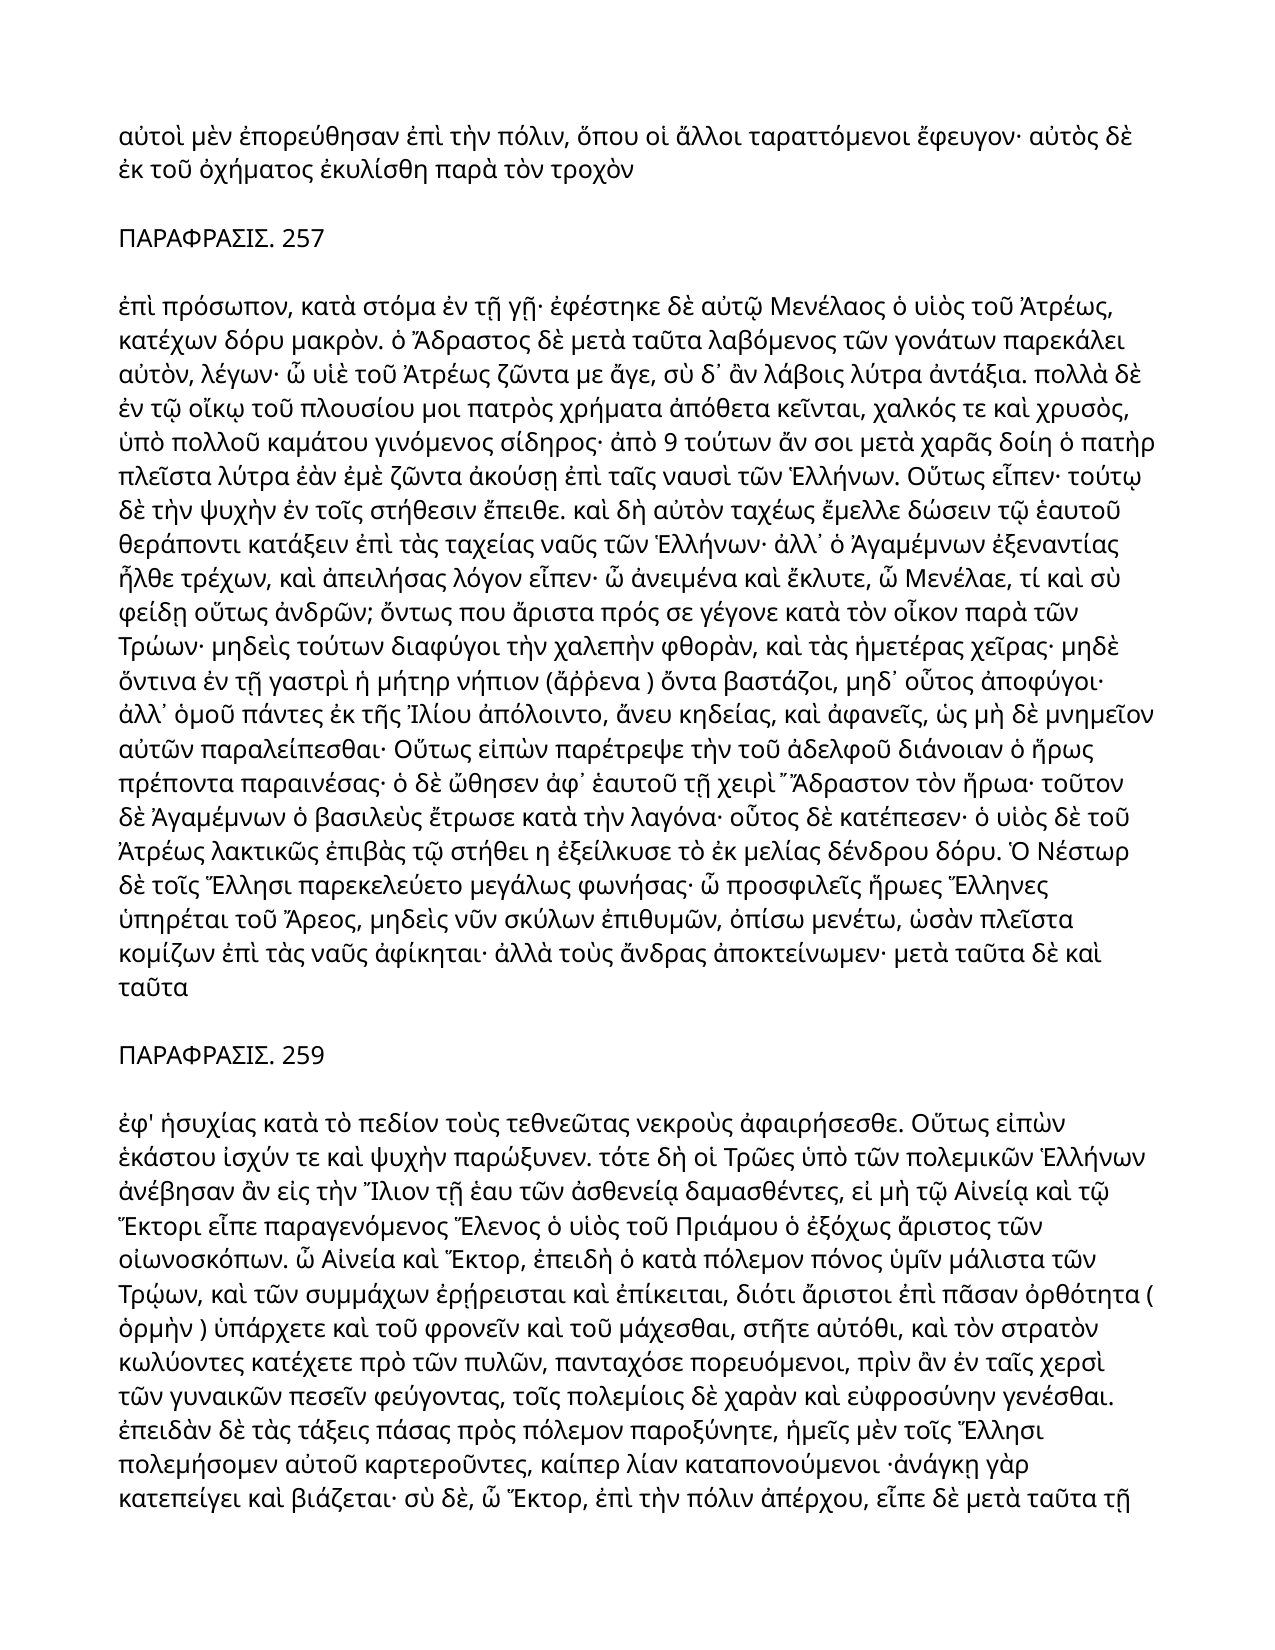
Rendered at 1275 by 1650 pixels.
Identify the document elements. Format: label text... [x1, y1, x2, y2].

text ἐπὶ πρόσωπον, κατὰ στόμα ἐν τῇ γῇ· ἐφέστηκε δὲ αὐτῷ Μενέλαος ὁ υἱὸς τοῦ Ἀτρέως, κατέχων δόρυ μακρὸν. ὁ Ἄδραστος δὲ μετὰ ταῦτα λαβόμενος τῶν γονάτων παρεκάλει αὐτὸν, λέγων· ὦ υἱὲ τοῦ Ἀτρέως ζῶντα με ἄγε, σὺ δ᾽ ἂν λάβοις λύτρα ἀντάξια. πολλὰ δὲ ἐν τῷ οἴκῳ τοῦ πλουσίου μοι πατρὸς χρήματα ἀπόθετα κεῖνται, χαλκός τε καὶ χρυσὸς, ὑπὸ πολλοῦ καμάτου γινόμενος σίδηρος· ἀπὸ 9 τούτων ἄν σοι μετὰ χαρᾶς δοίη ὁ πατὴρ πλεῖστα λύτρα ἐὰν ἐμὲ ζῶντα ἀκούσῃ ἐπὶ ταῖς ναυσὶ τῶν Ἑλλήνων. Οὕτως εἶπεν· τούτῳ δὲ τὴν ψυχὴν ἐν τοῖς στήθεσιν ἔπειθε. καὶ δὴ αὐτὸν ταχέως ἔμελλε δώσειν τῷ ἑαυτοῦ θεράποντι κατάξειν ἐπὶ τὰς ταχείας ναῦς τῶν Ἑλλήνων· ἀλλ᾿ ὁ Ἀγαμέμνων ἐξεναντίας ἦλθε τρέχων, καὶ ἀπειλήσας λόγον εἶπεν· ὦ ἀνειμένα καὶ ἔκλυτε, ὦ Μενέλαε, τί καὶ σὺ φείδῃ οὕτως ἀνδρῶν; ὄντως που ἄριστα πρός σε γέγονε κατὰ τὸν οἶκον παρὰ τῶν Τρώων· μηδεὶς τούτων διαφύγοι τὴν χαλεπὴν φθορὰν, καὶ τὰς ἡμετέρας χεῖρας· μηδὲ ὅντινα ἐν τῇ γαστρὶ ἡ μήτηρ νήπιον (ἄῤῥενα ) ὄντα βαστάζοι, μηδ᾽ οὗτος ἀποφύγοι· ἀλλ᾿ ὁμοῦ πάντες ἐκ τῆς Ἰλίου ἀπόλοιντο, ἄνευ κηδείας, καὶ ἀφανεῖς, ὡς μὴ δὲ μνημεῖον αὐτῶν παραλείπεσθαι· Οὕτως εἰπὼν παρέτρεψε τὴν τοῦ ἀδελφοῦ διάνοιαν ὁ ἥρως πρέποντα παραινέσας· ὁ δὲ ὤθησεν ἀφ᾽ ἑαυτοῦ τῇ χειρὶ῎Ἄδραστον τὸν ἥρωα· τοῦτον δὲ Ἀγαμέμνων ὁ βασιλεὺς ἔτρωσε κατὰ τὴν λαγόνα· οὗτος δὲ κατέπεσεν· ὁ υἱὸς δὲ τοῦ Ἀτρέως λακτικῶς ἐπιβὰς τῷ στήθει η ἐξείλκυσε τὸ ἐκ μελίας δένδρου δόρυ. Ὁ Νέστωρ δὲ τοῖς Ἕλλησι παρεκελεύετο μεγάλως φωνήσας· ὦ προσφιλεῖς ἥρωες Ἕλληνες ὑπηρέται τοῦ Ἄρεος, μηδεὶς νῦν σκύλων ἐπιθυμῶν, ὀπίσω μενέτω, ὡσὰν πλεῖστα κομίζων ἐπὶ τὰς ναῦς ἀφίκηται· ἀλλὰ τοὺς ἄνδρας ἀποκτείνωμεν· μετὰ ταῦτα δὲ καὶ ταῦτα [118, 288, 1157, 1004]
text ἐφ' ἡσυχίας κατὰ τὸ πεδίον τοὺς τεθνεῶτας νεκροὺς ἀφαιρήσεσθε. Οὕτως εἰπὼν ἑκάστου ἰσχύν τε καὶ ψυχὴν παρώξυνεν. τότε δὴ οἱ Τρῶες ὑπὸ τῶν πολεμικῶν Ἑλλήνων ἀνέβησαν ἂν εἰς τὴν Ἴλιον τῇ ἑαυ τῶν ἀσθενείᾳ δαμασθέντες, εἰ μὴ τῷ Αἰνείᾳ καὶ τῷ Ἕκτορι εἶπε παραγενόμενος Ἕλενος ὁ υἱὸς τοῦ Πριάμου ὁ ἐξόχως ἄριστος τῶν οἰωνοσκόπων. ὦ Αἰνεία καὶ Ἕκτορ, ἐπειδὴ ὁ κατὰ πόλεμον πόνος ὑμῖν μάλιστα τῶν Τρῴων, καὶ τῶν συμμάχων ἐρῄρεισται καὶ ἐπίκειται, διότι ἄριστοι ἐπὶ πᾶσαν ὀρθότητα ( ὁρμὴν ) ὑπάρχετε καὶ τοῦ φρονεῖν καὶ τοῦ μάχεσθαι, στῆτε αὐτόθι, καὶ τὸν στρατὸν κωλύοντες κατέχετε πρὸ τῶν πυλῶν, πανταχόσε πορευόμενοι, πρὶν ἂν ἐν ταῖς χερσὶ τῶν γυναικῶν πεσεῖν φεύγοντας, τοῖς πολεμίοις δὲ χαρὰν καὶ εὐφροσύνην γενέσθαι. ἐπειδὰν δὲ τὰς τάξεις πάσας πρὸς πόλεμον παροξύνητε, ἡμεῖς μὲν τοῖς Ἕλλησι πολεμήσομεν αὐτοῦ καρτεροῦντες, καίπερ λίαν καταπονούμενοι ·ἀνάγκῃ γὰρ κατεπείγει καὶ βιάζεται· σὺ δὲ, ὦ Ἕκτορ, ἐπὶ τὴν πόλιν ἀπέρχου, εἶπε δὲ μετὰ ταῦτα τῇ [118, 1106, 1157, 1515]
text αὐτοὶ μὲν ἐπορεύθησαν ἐπὶ τὴν πόλιν, ὅπου οἱ ἄλλοι ταραττόμενοι ἔφευγον· αὐτὸς δὲ ἐκ τοῦ ὀχήματος ἐκυλίσθη παρὰ τὸν τροχὸν [118, 118, 1157, 186]
text ΠΑΡΑΦΡΑΣΙΣ. 257 [118, 220, 1157, 254]
text ΠΑΡΑΦΡΑΣΙΣ. 259 [118, 1038, 1157, 1072]
